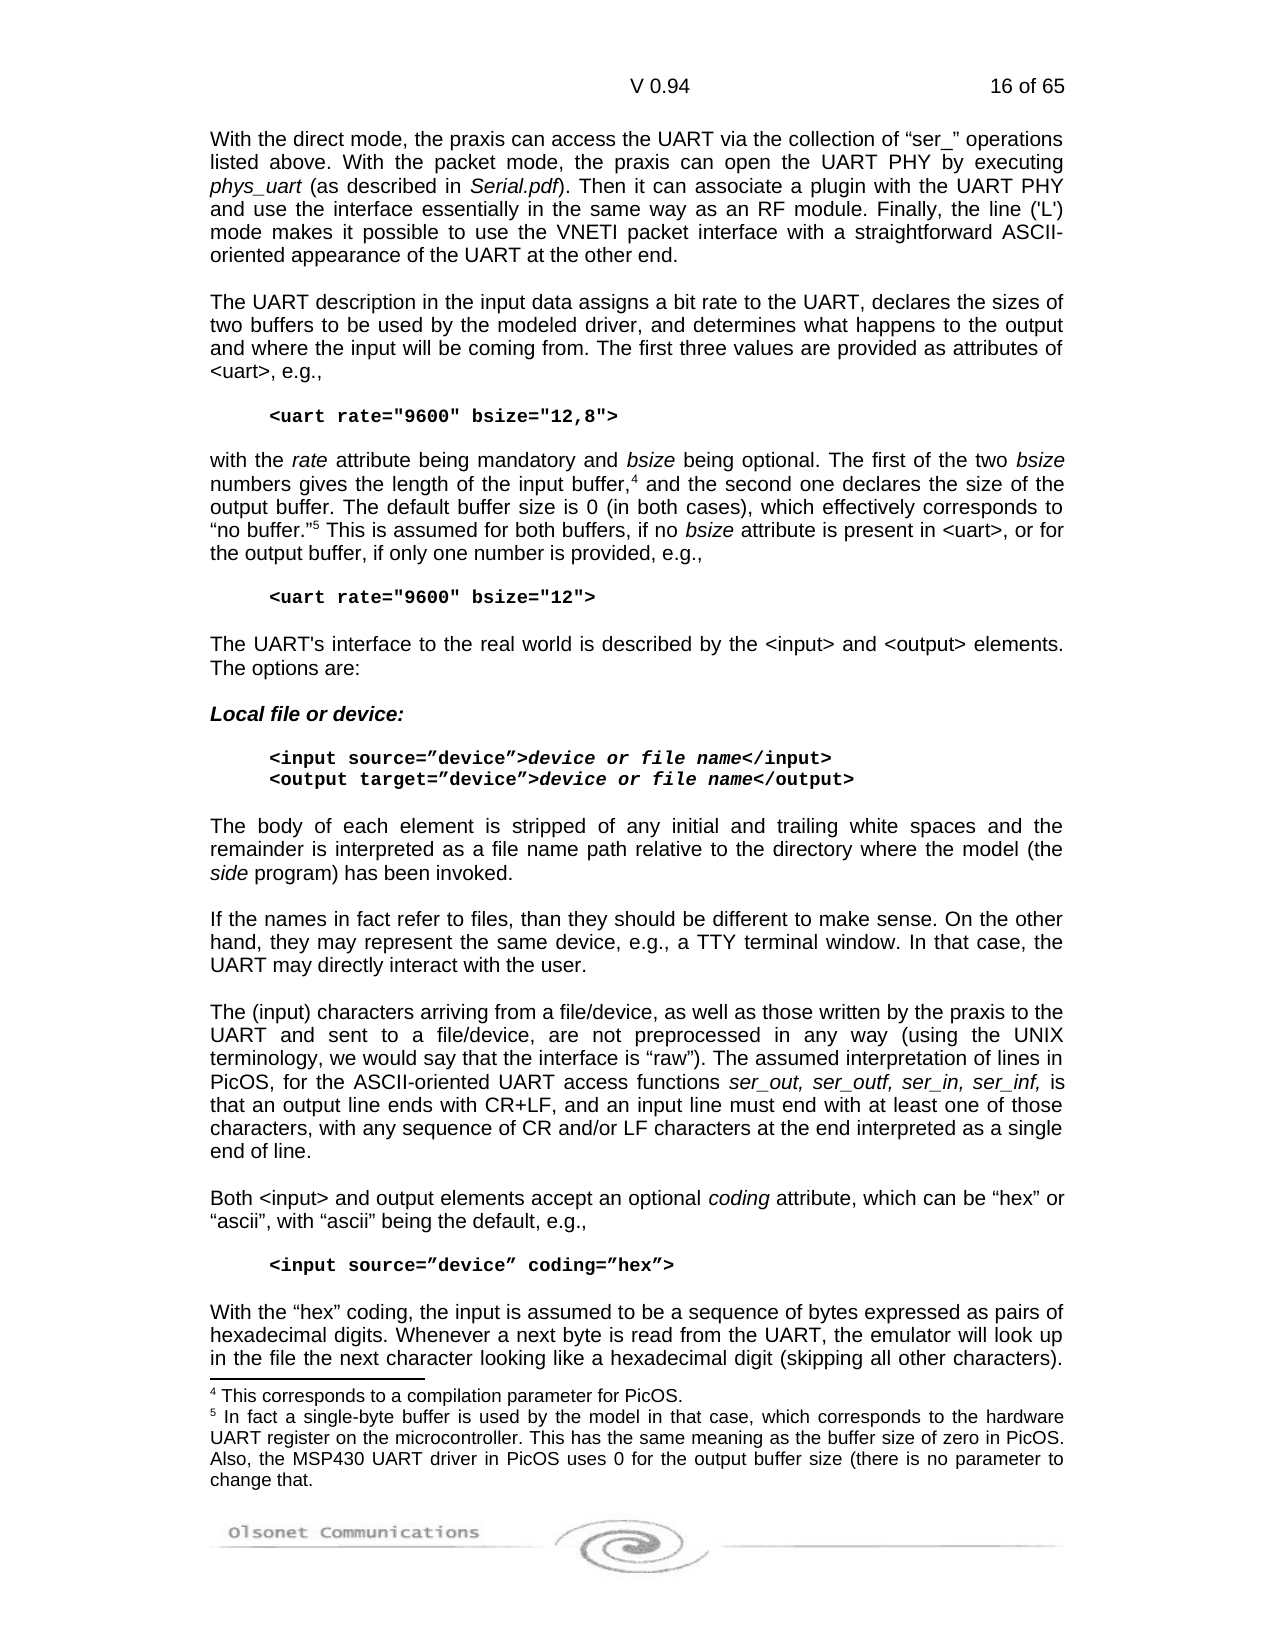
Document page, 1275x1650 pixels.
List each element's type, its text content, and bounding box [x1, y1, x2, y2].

picture [210, 1504, 1065, 1596]
text With the direct mode, the praxis can access the UART via the collection of “ser_” operations listed above. With the packet mode, the praxis can open the UART PHY by executing phys_uart (as described in Serial.pdf). Then it can associate a plugin with the UART PHY and use the interface essentially in the same way as an RF module. Finally, the line ('L') mode makes it possible to use the VNETI packet interface with a straightforward ASCII-oriented appearance of the UART at the other end. [210, 128, 1065, 267]
text The UART's interface to the real world is described by the <input> and <output> elements. The options are: [210, 633, 1065, 679]
text <uart rate="9600" bsize="12"> [269, 588, 1065, 609]
text This corresponds to a compilation parameter for PicOS. [210, 1385, 1065, 1406]
text With the “hex” coding, the input is assumed to be a sequence of bytes expressed as pairs of hexadecimal digits. Whenever a next byte is read from the UART, the emulator will look up in the file the next character looking like a hexadecimal digit (skipping all other characters). [210, 1301, 1065, 1370]
text If the names in fact refer to files, than they should be different to make sense. On the other hand, they may represent the same device, e.g., a TTY terminal window. In that case, the UART may directly interact with the user. [210, 908, 1065, 977]
text <input source=”device”>device or file name</input> [269, 749, 1065, 770]
text <input source=”device” coding=”hex”> [269, 1256, 1065, 1277]
text <output target=”device”>device or file name</output> [269, 770, 1065, 791]
text The body of each element is stripped of any initial and trailing white spaces and the remainder is interpreted as a file name path relative to the directory where the model (the side program) has been invoked. [210, 815, 1065, 884]
text Local file or device: [210, 702, 1065, 726]
text The UART description in the input data assigns a bit rate to the UART, declares the sizes of two buffers to be used by the modeled driver, and determines what happens to the output and where the input will be coming from. The first three values are provided as attributes of <uart>, e.g., [210, 290, 1065, 383]
text <uart rate="9600" bsize="12,8"> [269, 406, 1065, 428]
text The (input) characters arriving from a file/device, as well as those written by the praxis to the UART and sent to a file/device, are not preprocessed in any way (using the UNIX terminology, we would say that the interface is “raw”). The assumed interpretation of lines in PicOS, for the ASCII-oriented UART access functions ser_out, ser_outf, ser_in, ser_inf, is that an output line ends with CR+LF, and an input line must end with at least one of those characters, with any sequence of CR and/or LF characters at the end interpreted as a single end of line. [210, 1001, 1065, 1163]
text In fact a single-byte buffer is used by the model in that case, which corresponds to the hardware UART register on the microcontroller. This has the same meaning as the buffer size of zero in PicOS. Also, the MSP430 UART driver in PicOS uses 0 for the output buffer size (there is no parameter to change that. [210, 1406, 1065, 1490]
text Both <input> and output elements accept an optional coding attribute, which can be “hex” or “ascii”, with “ascii” being the default, e.g., [210, 1186, 1065, 1233]
text with the rate attribute being mandatory and bsize being optional. The first of the two bsize numbers gives the length of the input buffer, and the second one declares the size of the output buffer. The default buffer size is 0 (in both cases), which effectively corresponds to “no buffer.” This is assumed for both buffers, if no bsize attribute is present in <uart>, or for the output buffer, if only one number is provided, e.g., [210, 449, 1065, 565]
